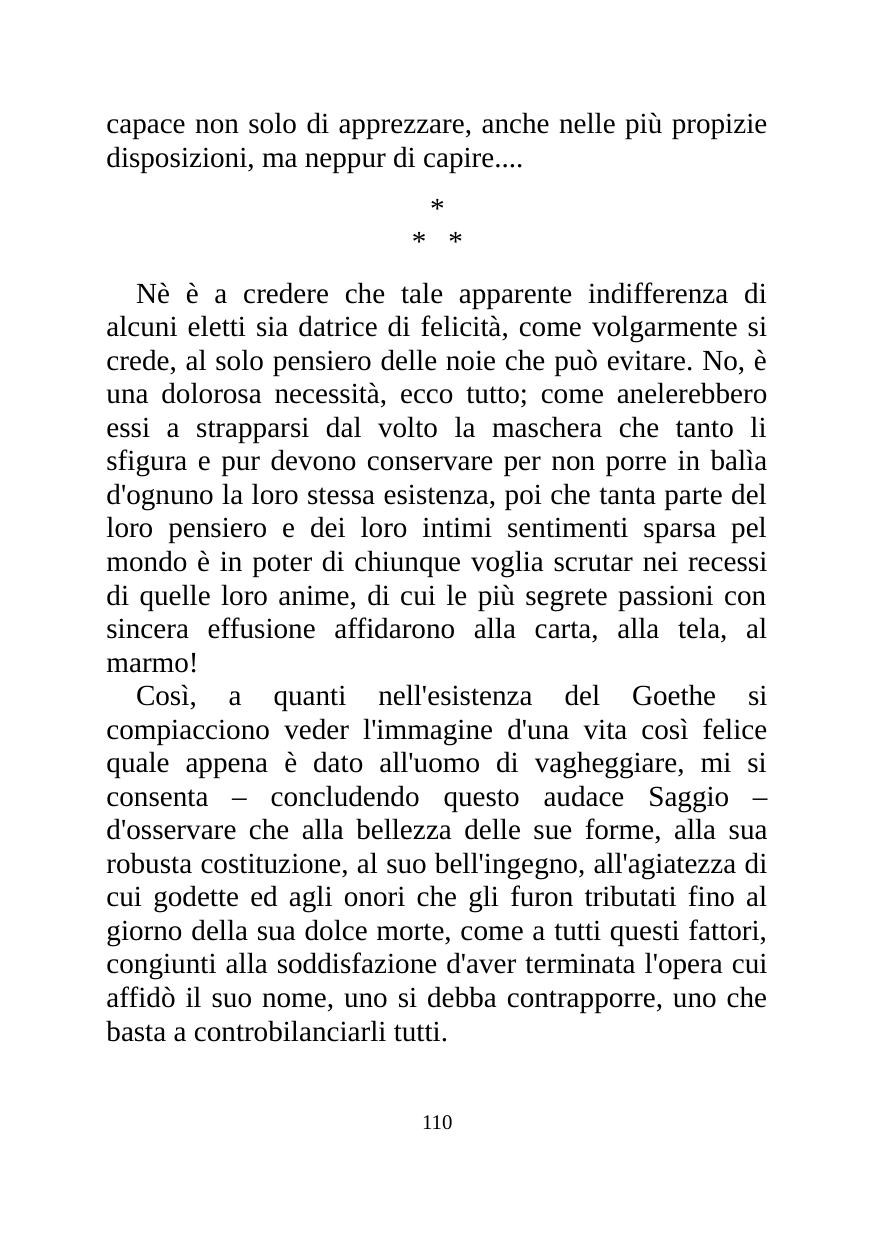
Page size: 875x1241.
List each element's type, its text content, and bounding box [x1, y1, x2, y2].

text * * * [106, 191, 768, 258]
text Nè è a credere che tale apparente indifferenza di alcuni eletti sia datrice di felicità, come volgarmente si crede, al solo pensiero delle noie che può evitare. No, è una dolorosa necessità, ecco tutto; come anelerebbero essi a strapparsi dal volto la maschera che tanto li sfigura e pur devono conservare per non porre in balìa d'ognuno la loro stessa esistenza, poi che tanta parte del loro pensiero e dei loro intimi sentimenti sparsa pel mondo è in poter di chiunque voglia scrutar nei recessi di quelle loro anime, di cui le più segrete passioni con sincera effusione affidarono alla carta, alla tela, al marmo! [106, 276, 768, 678]
text capace non solo di apprezzare, anche nelle più propizie disposizioni, ma neppur di capire.... [106, 106, 768, 173]
text Così, a quanti nell'esistenza del Goethe si compiacciono veder l'immagine d'una vita così felice quale appena è dato all'uomo di vagheggiare, mi si consenta – concludendo questo audace Saggio – d'osservare che alla bellezza delle sue forme, alla sua robusta costituzione, al suo bell'ingegno, all'agiatezza di cui godette ed agli onori che gli furon tributati fino al giorno della sua dolce morte, come a tutti questi fattori, congiunti alla soddisfazione d'aver terminata l'opera cui affidò il suo nome, uno si debba contrapporre, uno che basta a controbilanciarli tutti. [106, 678, 768, 1047]
